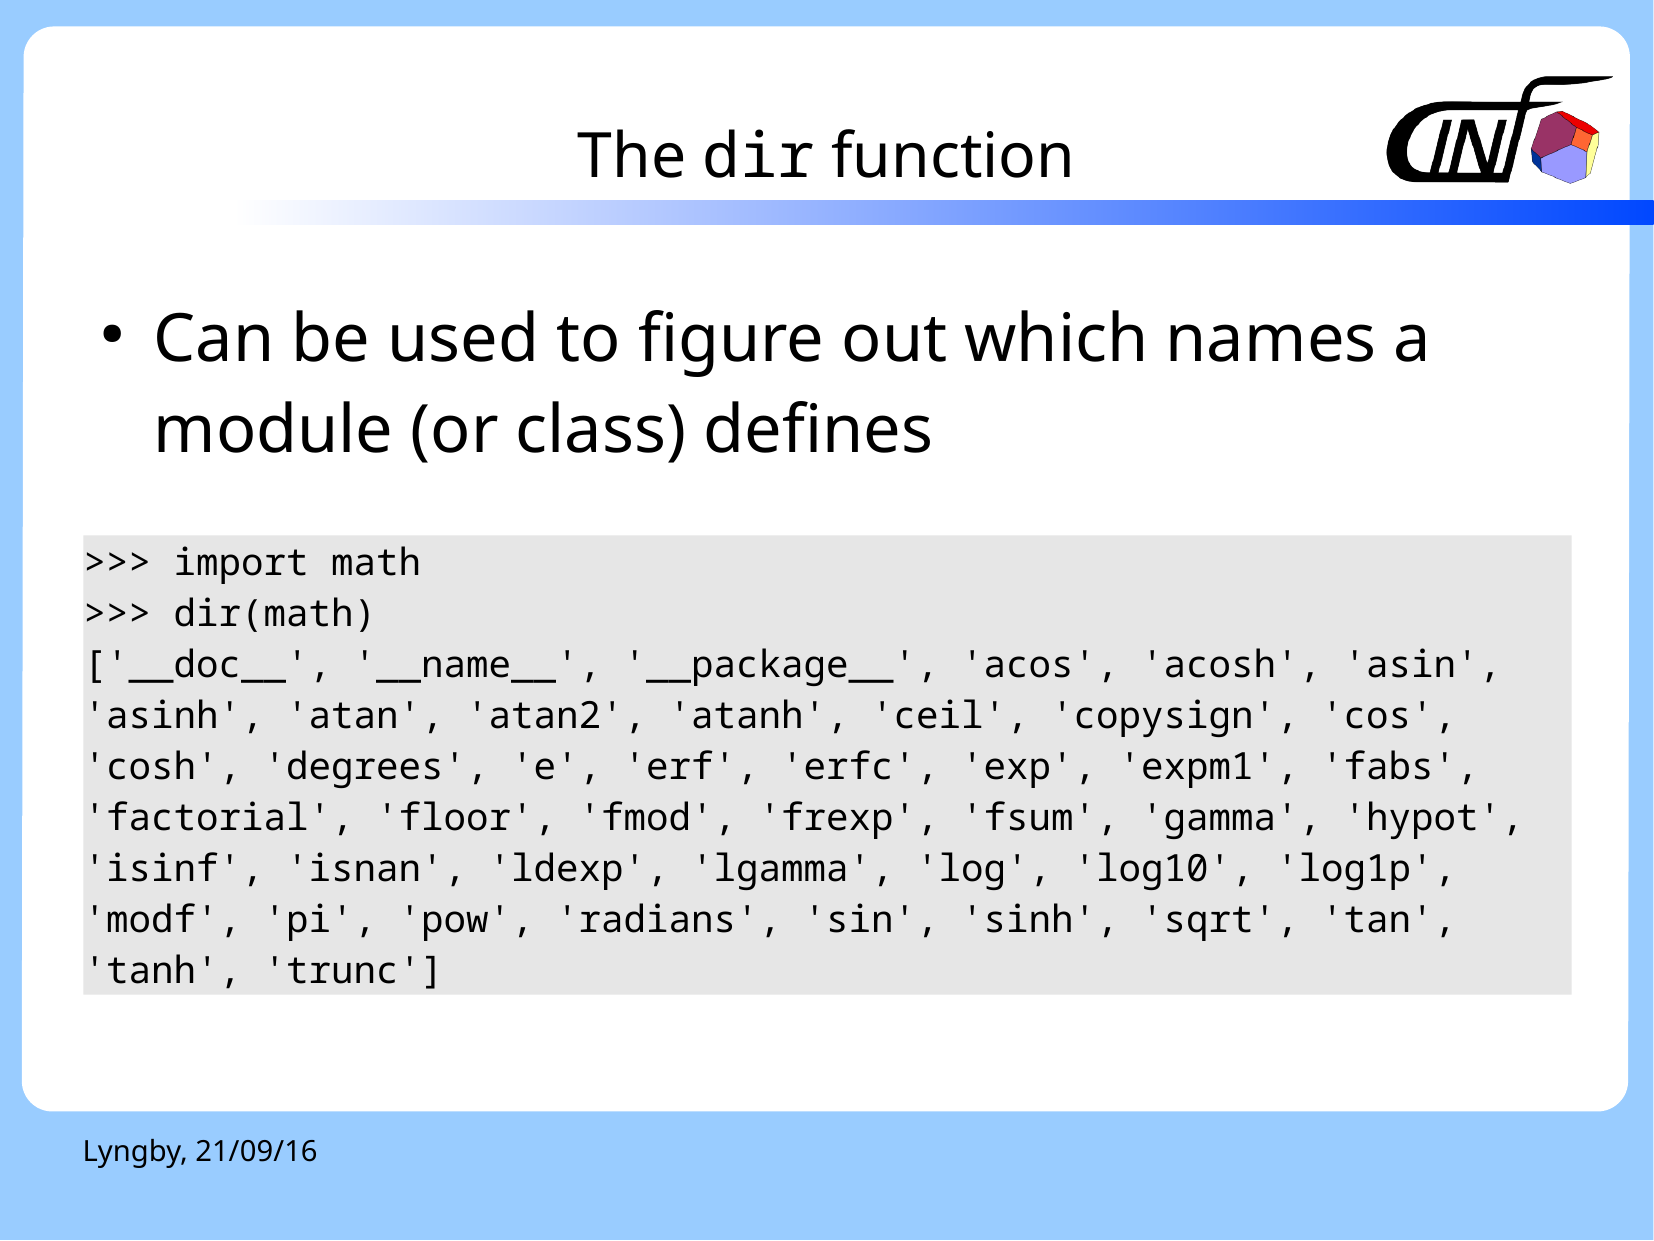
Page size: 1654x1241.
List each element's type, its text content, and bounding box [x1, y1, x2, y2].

text_box >>> import math >>> dir(math) ['__doc__', '__name__', '__package__', 'acos', 'acosh', 'asin', 'asinh', 'atan', 'atan2', 'atanh', 'ceil', 'copysign', 'cos', 'cosh', 'degrees', 'e', 'erf', 'erfc', 'exp', 'expm1', 'fabs', 'factorial', 'floor', 'fmod', 'frexp', 'fsum', 'gamma', 'hypot', 'isinf', 'isnan', 'ldexp', 'lgamma', 'log', 'log10', 'log1p', 'modf', 'pi', 'pow', 'radians', 'sin', 'sinh', 'sqrt', 'tan', 'tanh', 'trunc'] [83, 545, 1572, 986]
title The dir function [82, 49, 1571, 257]
list Can be used to figure out which names a module (or class) defines [82, 290, 1571, 580]
picture [1571, 76, 1613, 184]
